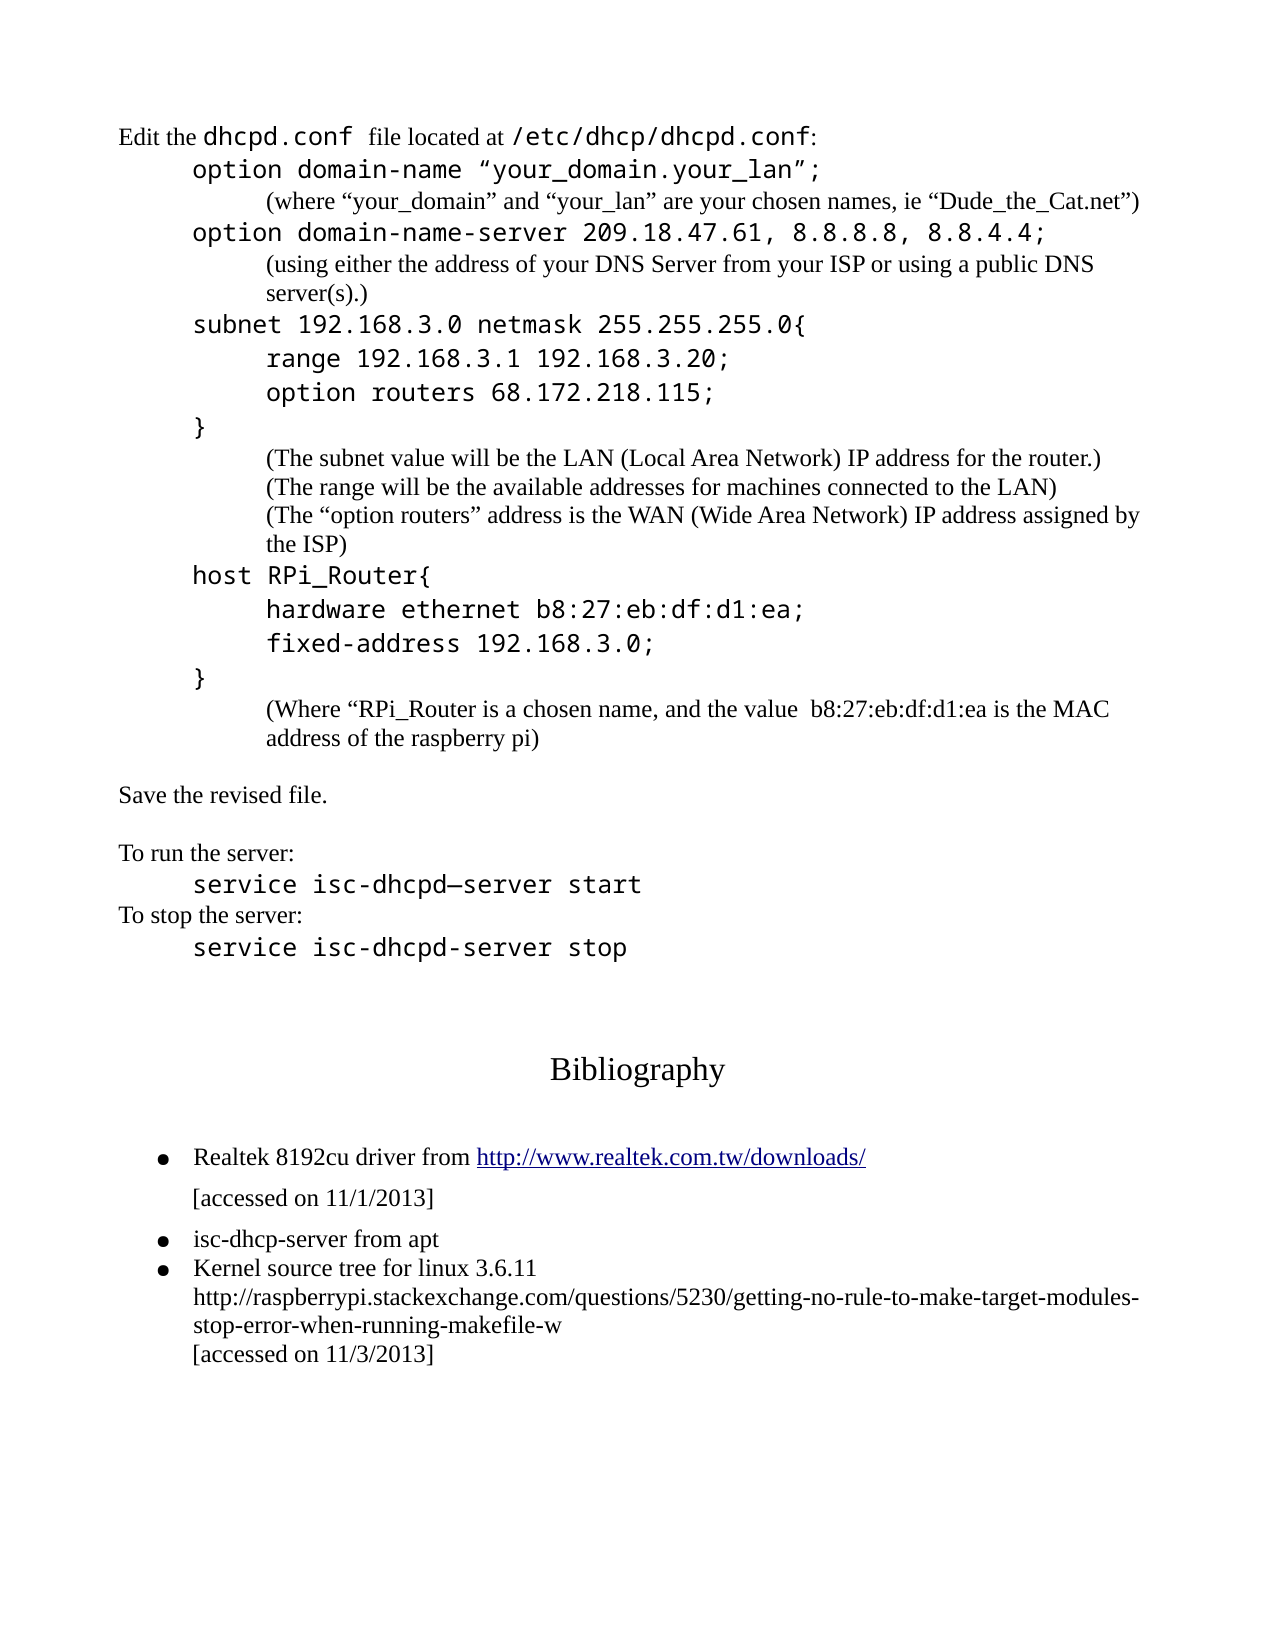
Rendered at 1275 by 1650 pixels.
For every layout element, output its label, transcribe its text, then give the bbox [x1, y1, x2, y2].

list Realtek 8192cu driver from http://www.realtek.com.tw/downloads/ [156, 1142, 1157, 1171]
text Save the revised file. [118, 780, 1157, 809]
text host RPi_Router{ [118, 558, 1157, 592]
text option routers 68.172.218.115; [118, 375, 1157, 409]
text service isc-dhcpd-server stop [118, 929, 1157, 963]
text hardware ethernet b8:27:eb:df:d1:ea; [118, 592, 1157, 626]
text range 192.168.3.1 192.168.3.20; [118, 341, 1157, 375]
text (The range will be the available addresses for machines connected to the LAN) [118, 472, 1157, 500]
text option domain-name-server 209.18.47.61, 8.8.8.8, 8.8.4.4; [118, 215, 1157, 249]
text fixed-address 192.168.3.0; [118, 626, 1157, 660]
text option domain-name “your_domain.your_lan”; [118, 152, 1157, 186]
text } [118, 409, 1157, 443]
text [accessed on 11/1/2013] [118, 1183, 1157, 1212]
text (The “option routers” address is the WAN (Wide Area Network) IP address assigned by the ISP) [118, 500, 1157, 558]
text (using either the address of your DNS Server from your ISP or using a public DNS server(s).) [118, 249, 1157, 307]
text (The subnet value will be the LAN (Local Area Network) IP address for the router.) [118, 443, 1157, 472]
text (where “your_domain” and “your_lan” are your chosen names, ie “Dude_the_Cat.net”) [118, 186, 1157, 215]
text To run the server: [118, 838, 1157, 867]
text } [118, 660, 1157, 694]
list isc-dhcp-server from apt [156, 1224, 1157, 1253]
list Kernel source tree for linux 3.6.11 http://raspberrypi.stackexchange.com/questions/5230/getting-no-rule-to-make-target-modules-stop-error-when-running-makefile-w [156, 1253, 1157, 1339]
text [accessed on 11/3/2013] [118, 1339, 1157, 1368]
text Bibliography [118, 1050, 1157, 1088]
text service isc-dhcpd—server start [118, 867, 1157, 901]
text To stop the server: [118, 901, 1157, 929]
text Edit the dhcpd.conf file located at /etc/dhcp/dhcpd.conf: [118, 118, 1157, 152]
text subnet 192.168.3.0 netmask 255.255.255.0{ [118, 307, 1157, 341]
text (Where “RPi_Router is a chosen name, and the value b8:27:eb:df:d1:ea is the MAC address of the raspberry pi) [118, 694, 1157, 752]
